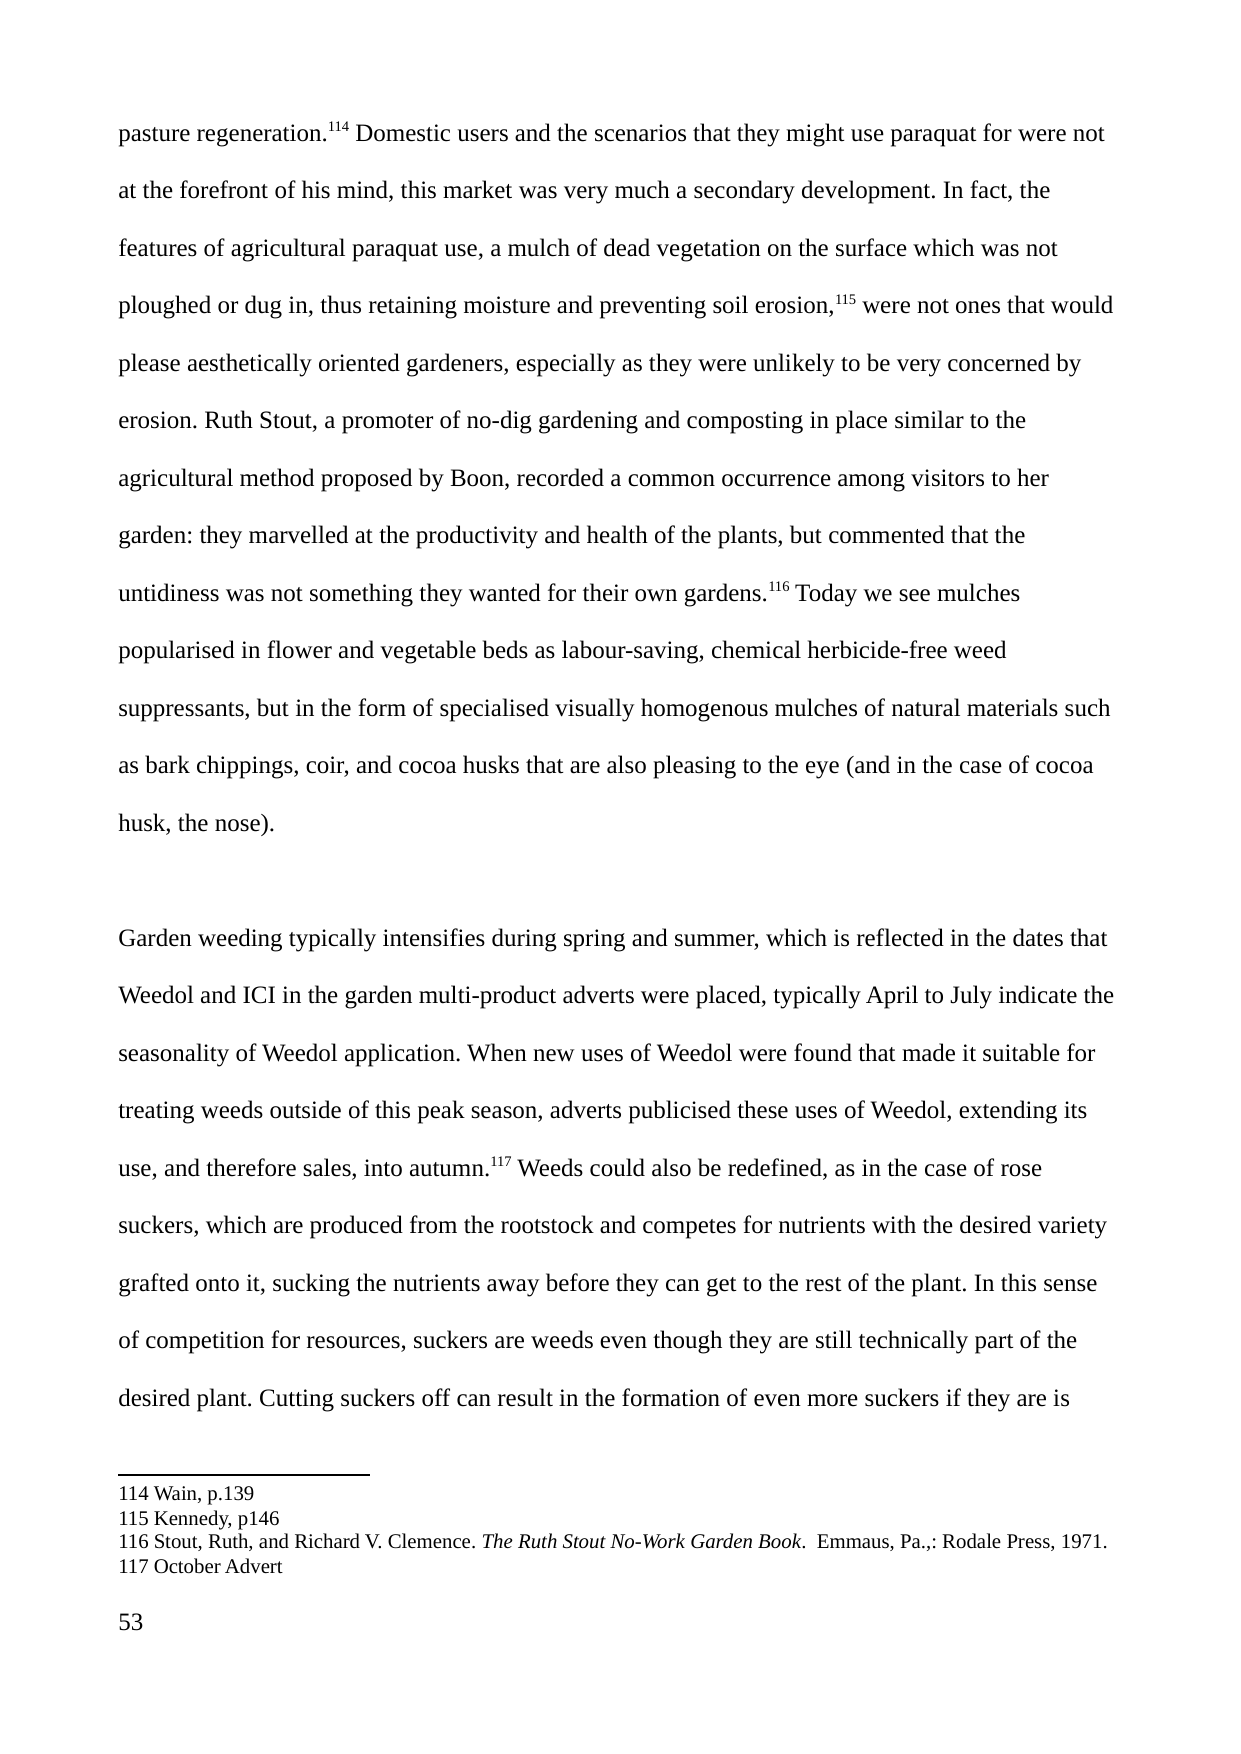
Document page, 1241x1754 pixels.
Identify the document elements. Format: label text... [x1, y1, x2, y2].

text Kennedy, p146 [118, 1505, 1122, 1529]
text October Advert [118, 1553, 1122, 1578]
text Wain, p.139 [118, 1481, 1122, 1505]
text Stout, Ruth, and Richard V. Clemence. The Ruth Stout No-Work Garden Book. Emmaus, Pa.,: Rodale Press, 1971. [118, 1529, 1122, 1553]
text Garden weeding typically intensifies during spring and summer, which is reflected in the dates that Weedol and ICI in the garden multi-product adverts were placed, typically April to July indicate the seasonality of Weedol application. When new uses of Weedol were found that made it suitable for treating weeds outside of this peak season, adverts publicised these uses of Weedol, extending its use, and therefore sales, into autumn. Weeds could also be redefined, as in the case of rose suckers, which are produced from the rootstock and competes for nutrients with the desired variety grafted onto it, sucking the nutrients away before they can get to the rest of the plant. In this sense of competition for resources, suckers are weeds even though they are still technically part of the desired plant. Cutting suckers off can result in the formation of even more suckers if they are is [118, 923, 1122, 1412]
text pasture regeneration. Domestic users and the scenarios that they might use paraquat for were not at the forefront of his mind, this market was very much a secondary development. In fact, the features of agricultural paraquat use, a mulch of dead vegetation on the surface which was not ploughed or dug in, thus retaining moisture and preventing soil erosion, were not ones that would please aesthetically oriented gardeners, especially as they were unlikely to be very concerned by erosion. Ruth Stout, a promoter of no-dig gardening and composting in place similar to the agricultural method proposed by Boon, recorded a common occurrence among visitors to her garden: they marvelled at the productivity and health of the plants, but commented that the untidiness was not something they wanted for their own gardens. Today we see mulches popularised in flower and vegetable beds as labour-saving, chemical herbicide-free weed suppressants, but in the form of specialised visually homogenous mulches of natural materials such as bark chippings, coir, and cocoa husks that are also pleasing to the eye (and in the case of cocoa husk, the nose). [118, 118, 1122, 837]
